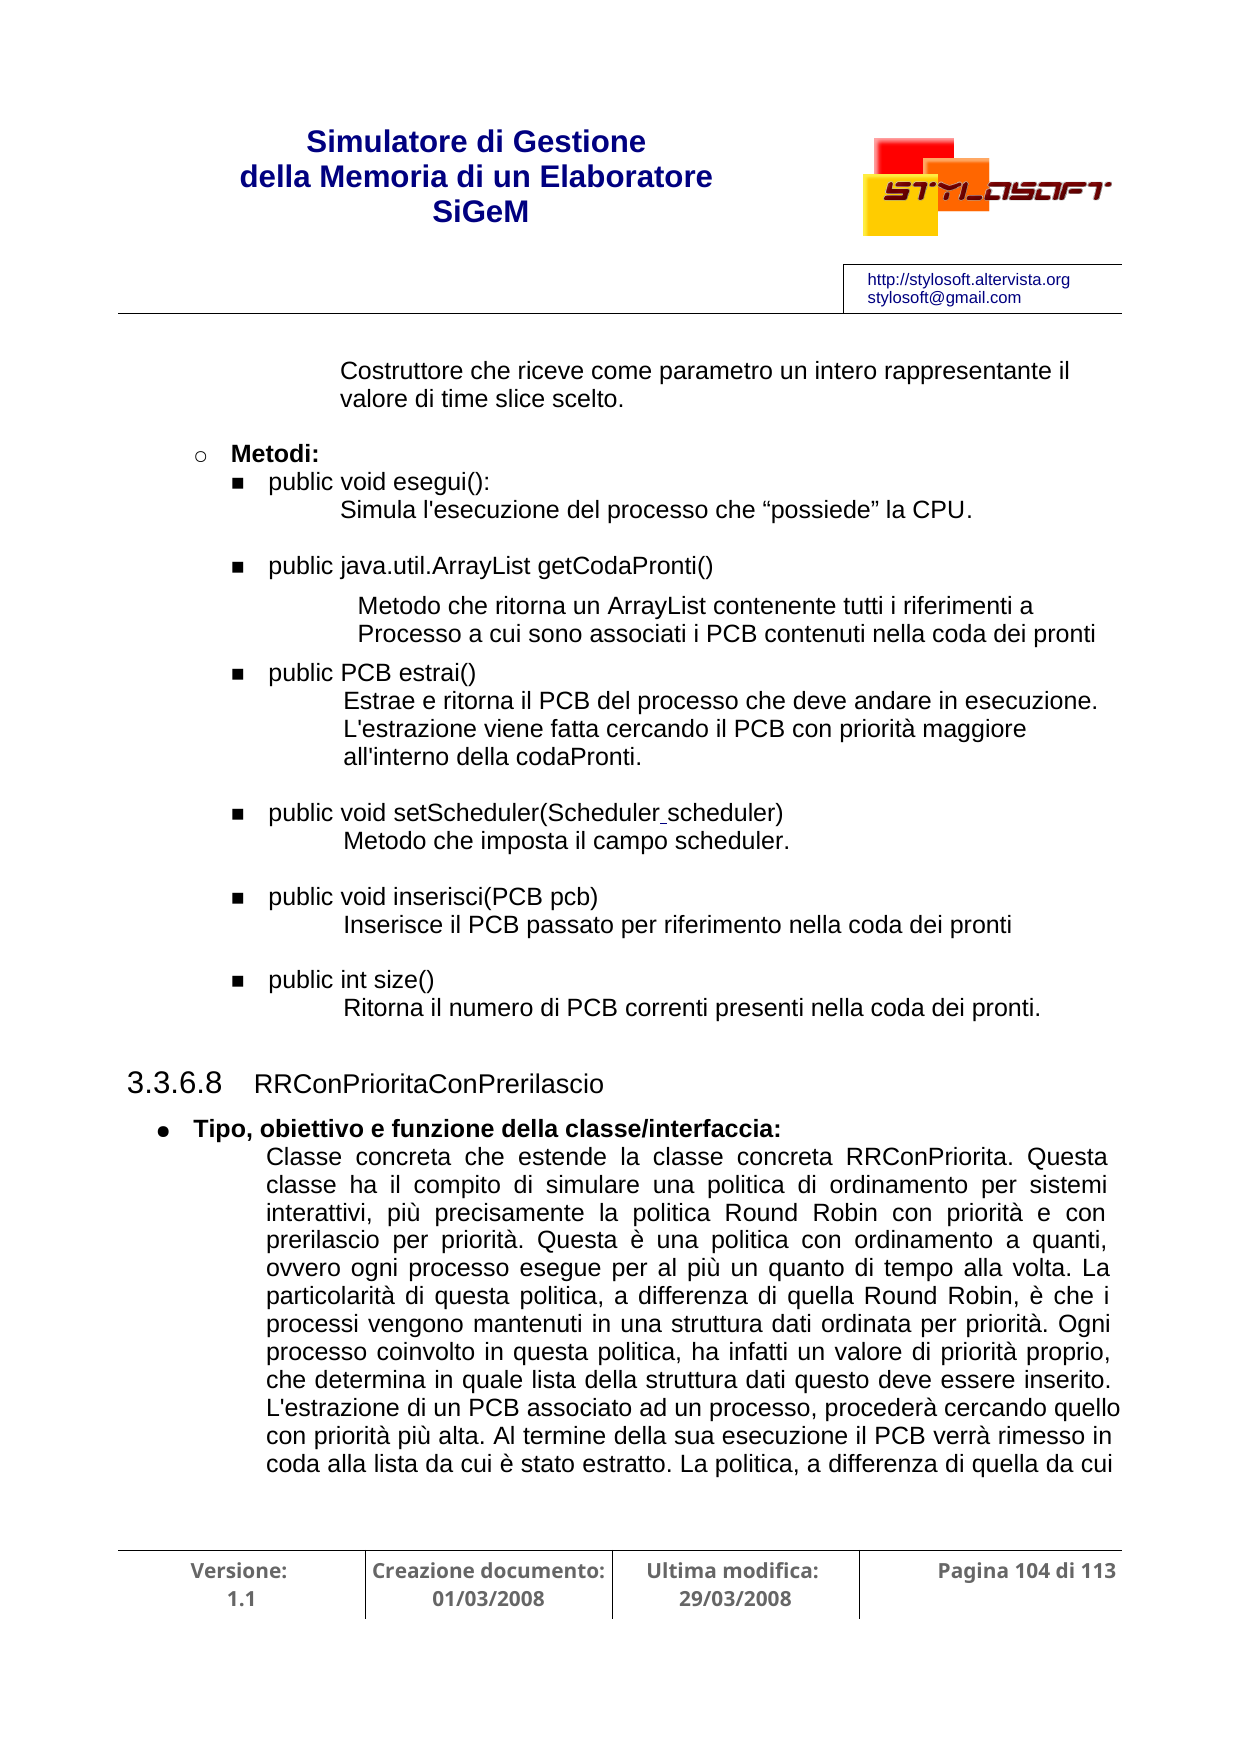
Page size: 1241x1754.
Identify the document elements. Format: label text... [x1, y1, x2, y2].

list public java.util.ArrayList getCodaPronti() [231, 552, 1122, 580]
subtitle RRConPrioritaConPrerilascio [118, 1065, 1122, 1100]
list public void esegui(): [231, 468, 1122, 496]
list public int size() [231, 966, 1122, 994]
text Metodo che ritorna un ArrayList contenente tutti i riferimenti a Processo a cui sono associati i PCB contenuti nella coda dei pronti [136, 592, 1104, 647]
list public PCB estrai() [231, 659, 1122, 687]
list Inserisce il PCB passato per riferimento nella coda dei pronti [306, 911, 1122, 938]
list Estrae e ritorna il PCB del processo che deve andare in esecuzione. L'estrazione viene fatta cercando il PCB con priorità maggiore all'interno della codaPronti. [306, 687, 1122, 771]
list Tipo, obiettivo e funzione della classe/interfaccia: [156, 1114, 1122, 1142]
picture [848, 123, 1117, 247]
list Metodo che imposta il campo scheduler. [306, 827, 1122, 855]
list public void inserisci(PCB pcb) [231, 883, 1122, 911]
text Simula l'esecuzione del processo che “possiede” la CPU. [118, 496, 1122, 524]
list Ritorna il numero di PCB correnti presenti nella coda dei pronti. [306, 994, 1122, 1022]
list Classe concreta che estende la classe concreta RRConPriorita. Questa classe ha il compito di simulare una politica di ordinamento per sistemi interattivi, più precisamente la politica Round Robin con priorità e con prerilascio per priorità. Questa è una politica con ordinamento a quanti, ovvero ogni processo esegue per al più un quanto di tempo alla volta. La particolarità di questa politica, a differenza di quella Round Robin, è che i processi vengono mantenuti in una struttura dati ordinata per priorità. Ogni processo coinvolto in questa politica, ha infatti un valore di priorità proprio, che determina in quale lista della struttura dati questo deve essere inserito. L'estrazione di un PCB associato ad un processo, procederà cercando quello con priorità più alta. Al termine della sua esecuzione il PCB verrà rimesso in coda alla lista da cui è stato estratto. La politica, a differenza di quella da cui [156, 1142, 1122, 1477]
text Costruttore che riceve come parametro un intero rappresentante il valore di time slice scelto. [118, 357, 1122, 412]
list public void setScheduler(Scheduler scheduler) [231, 799, 1122, 827]
list Metodi: [193, 440, 1122, 468]
